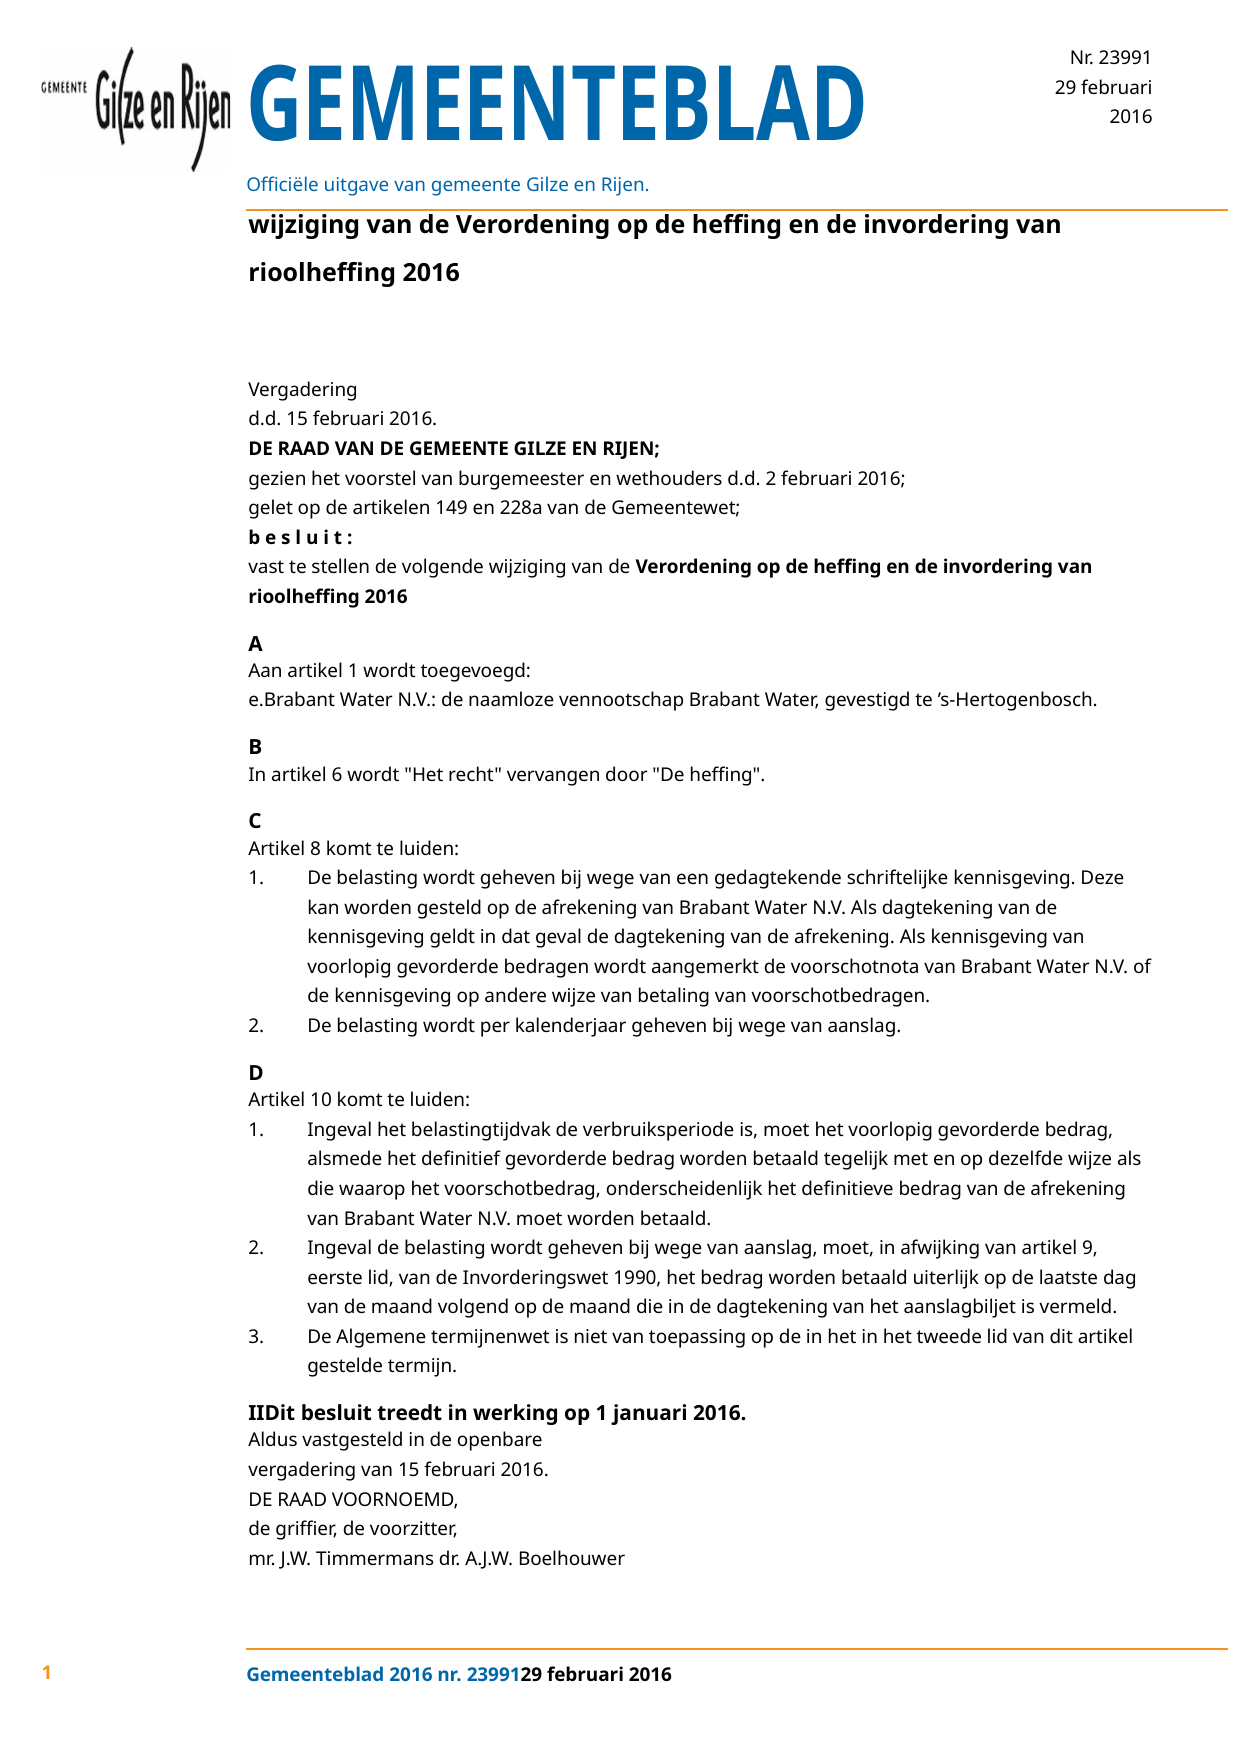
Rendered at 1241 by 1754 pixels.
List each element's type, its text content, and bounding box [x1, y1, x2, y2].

text vast te stellen de volgende wijziging van de Verordening op de heffing en de invordering van rioolheffing 2016 [248, 553, 1152, 609]
text DE RAAD VAN DE GEMEENTE GILZE EN RIJEN; [248, 435, 1152, 461]
picture [41, 47, 231, 172]
list De Algemene termijnenwet is niet van toepassing op de in het in het tweede lid van dit artikel gestelde termijn. [248, 1323, 1152, 1378]
text B [248, 732, 1152, 761]
text mr. J.W. Timmermans dr. A.J.W. Boelhouwer [248, 1545, 1152, 1571]
text Aan artikel 1 wordt toegevoegd: [248, 657, 1152, 683]
text vergadering van 15 februari 2016. [248, 1456, 1152, 1482]
text wijziging van de Verordening op de heffing en de invordering van rioolheffing 2016 [248, 211, 1152, 288]
text e.Brabant Water N.V.: de naamloze vennootschap Brabant Water, gevestigd te ’s-Hertogenbosch. [248, 687, 1152, 712]
text D [248, 1058, 1152, 1086]
text b e s l u i t : [248, 524, 1152, 549]
text gelet op de artikelen 149 en 228a van de Gemeentewet; [248, 494, 1152, 520]
text Artikel 8 komt te luiden: [248, 835, 1152, 861]
text d.d. 15 februari 2016. [248, 406, 1152, 431]
text de griffier, de voorzitter, [248, 1515, 1152, 1541]
text gezien het voorstel van burgemeester en wethouders d.d. 2 februari 2016; [248, 465, 1152, 490]
text Artikel 10 komt te luiden: [248, 1086, 1152, 1112]
text In artikel 6 wordt "Het recht" vervangen door "De heffing". [248, 761, 1152, 786]
list De belasting wordt per kalenderjaar geheven bij wege van aanslag. [248, 1012, 1152, 1038]
text Vergadering [248, 376, 1152, 402]
text DE RAAD VOORNOEMD, [248, 1486, 1152, 1512]
list De belasting wordt geheven bij wege van een gedagtekende schriftelijke kennisgeving. Deze kan worden gesteld op de afrekening van Brabant Water N.V. Als dagtekening van de kennisgeving geldt in dat geval de dagtekening van de afrekening. Als kennisgeving van voorlopig gevorderde bedragen wordt aangemerkt de voorschotnota van Brabant Water N.V. of de kennisgeving op andere wijze van betaling van voorschotbedragen. [248, 864, 1152, 1008]
text A [248, 629, 1152, 657]
list Ingeval de belasting wordt geheven bij wege van aanslag, moet, in afwijking van artikel 9, eerste lid, van de Invorderingswet 1990, het bedrag worden betaald uiterlijk op de laatste dag van de maand volgend op de maand die in de dagtekening van het aanslagbiljet is vermeld. [248, 1234, 1152, 1319]
text Aldus vastgesteld in de openbare [248, 1427, 1152, 1452]
text IIDit besluit treedt in werking op 1 januari 2016. [248, 1398, 1152, 1427]
list Ingeval het belastingtijdvak de verbruiksperiode is, moet het voorlopig gevorderde bedrag, alsmede het definitief gevorderde bedrag worden betaald tegelijk met en op dezelfde wijze als die waarop het voorschotbedrag, onderscheidenlijk het definitieve bedrag van de afrekening van Brabant Water N.V. moet worden betaald. [248, 1116, 1152, 1230]
text C [248, 806, 1152, 835]
